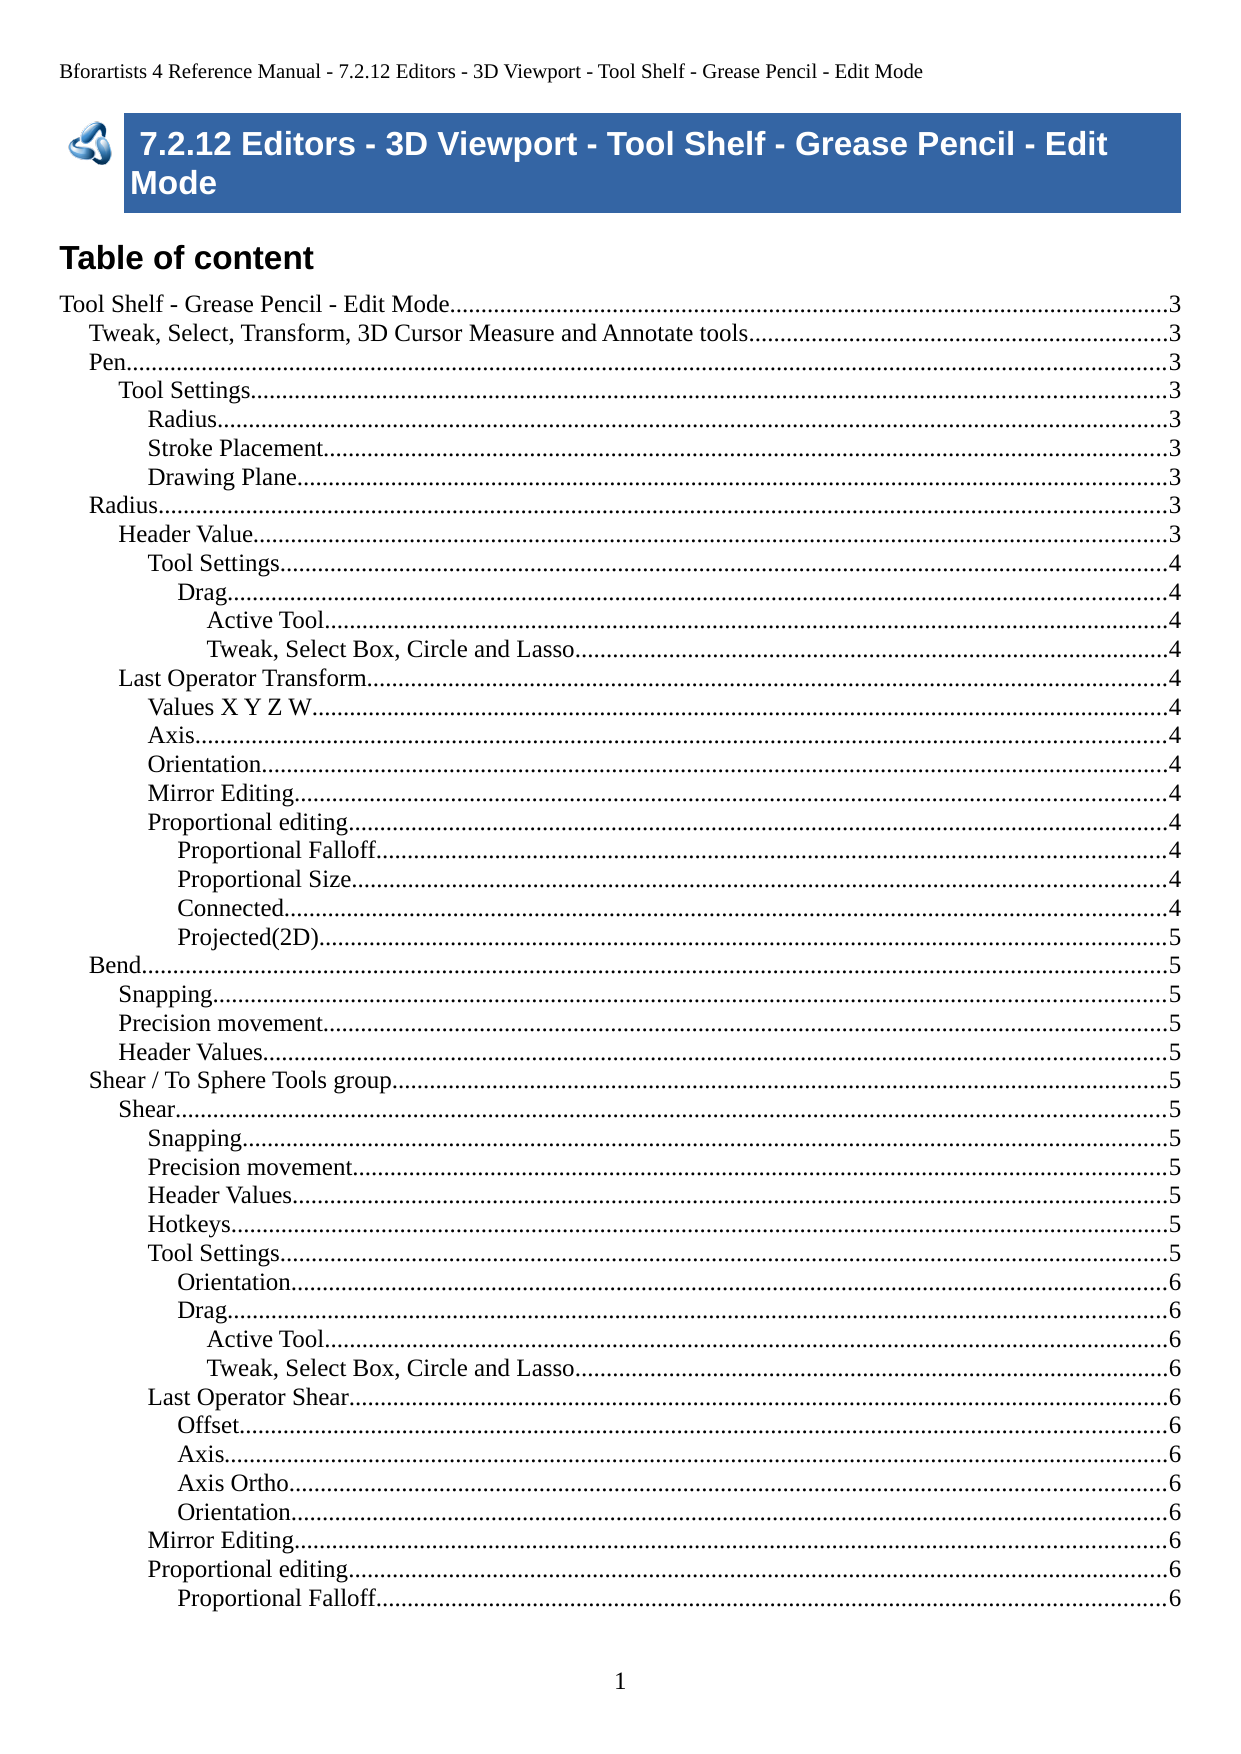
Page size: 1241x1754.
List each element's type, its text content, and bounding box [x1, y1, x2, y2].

text Mirror Editing 4 [147, 778, 1181, 807]
text Header Values 5 [147, 1180, 1181, 1209]
text Proportional editing 4 [147, 807, 1181, 835]
subtitle Table of content [59, 238, 1181, 277]
text Proportional Size 4 [177, 864, 1181, 893]
text Radius 3 [147, 404, 1181, 433]
text Proportional editing 6 [147, 1554, 1181, 1583]
table_header [59, 113, 124, 213]
text Projected(2D) 5 [177, 922, 1181, 950]
text Shear / To Sphere Tools group 5 [88, 1065, 1181, 1094]
text Radius 3 [88, 490, 1181, 519]
text Proportional Falloff 6 [177, 1583, 1181, 1612]
text Last Operator Transform 4 [118, 663, 1181, 692]
text Tool Shelf - Grease Pencil - Edit Mode 3 [59, 289, 1181, 318]
text Offset 6 [177, 1410, 1181, 1439]
text Orientation 6 [177, 1267, 1181, 1295]
text Header Value 3 [118, 519, 1181, 548]
text Bend 5 [88, 950, 1181, 979]
text Proportional Falloff 4 [177, 835, 1181, 864]
text Mirror Editing 6 [147, 1525, 1181, 1554]
text Orientation 6 [177, 1497, 1181, 1525]
text Header Values 5 [118, 1037, 1181, 1065]
text Shear 5 [118, 1094, 1181, 1123]
text Values X Y Z W 4 [147, 692, 1181, 720]
text Tweak, Select, Transform, 3D Cursor Measure and Annotate tools 3 [88, 318, 1181, 347]
text Active Tool 6 [206, 1324, 1181, 1353]
table_header 7.2.12 Editors - 3D Viewport - Tool Shelf - Grease Pencil - Edit Mode [124, 113, 1181, 213]
text Drag 6 [177, 1295, 1181, 1324]
text Snapping 5 [118, 979, 1181, 1008]
text Axis 4 [147, 720, 1181, 749]
text Drawing Plane 3 [147, 462, 1181, 490]
text Axis 6 [177, 1439, 1181, 1468]
text Active Tool 4 [206, 605, 1181, 634]
text Tool Settings 3 [118, 375, 1181, 404]
text Drag 4 [177, 577, 1181, 605]
text Last Operator Shear 6 [147, 1382, 1181, 1410]
text Stroke Placement 3 [147, 433, 1181, 462]
text Snapping 5 [147, 1123, 1181, 1152]
text Connected 4 [177, 893, 1181, 922]
text Tweak, Select Box, Circle and Lasso 6 [206, 1353, 1181, 1382]
text Precision movement 5 [147, 1152, 1181, 1180]
text Tool Settings 4 [147, 548, 1181, 577]
picture [65, 118, 114, 168]
text Tool Settings 5 [147, 1238, 1181, 1267]
text Pen 3 [88, 347, 1181, 375]
text Orientation 4 [147, 749, 1181, 778]
text Axis Ortho 6 [177, 1468, 1181, 1497]
text Precision movement 5 [118, 1008, 1181, 1037]
text Hotkeys 5 [147, 1209, 1181, 1238]
text Tweak, Select Box, Circle and Lasso 4 [206, 634, 1181, 663]
